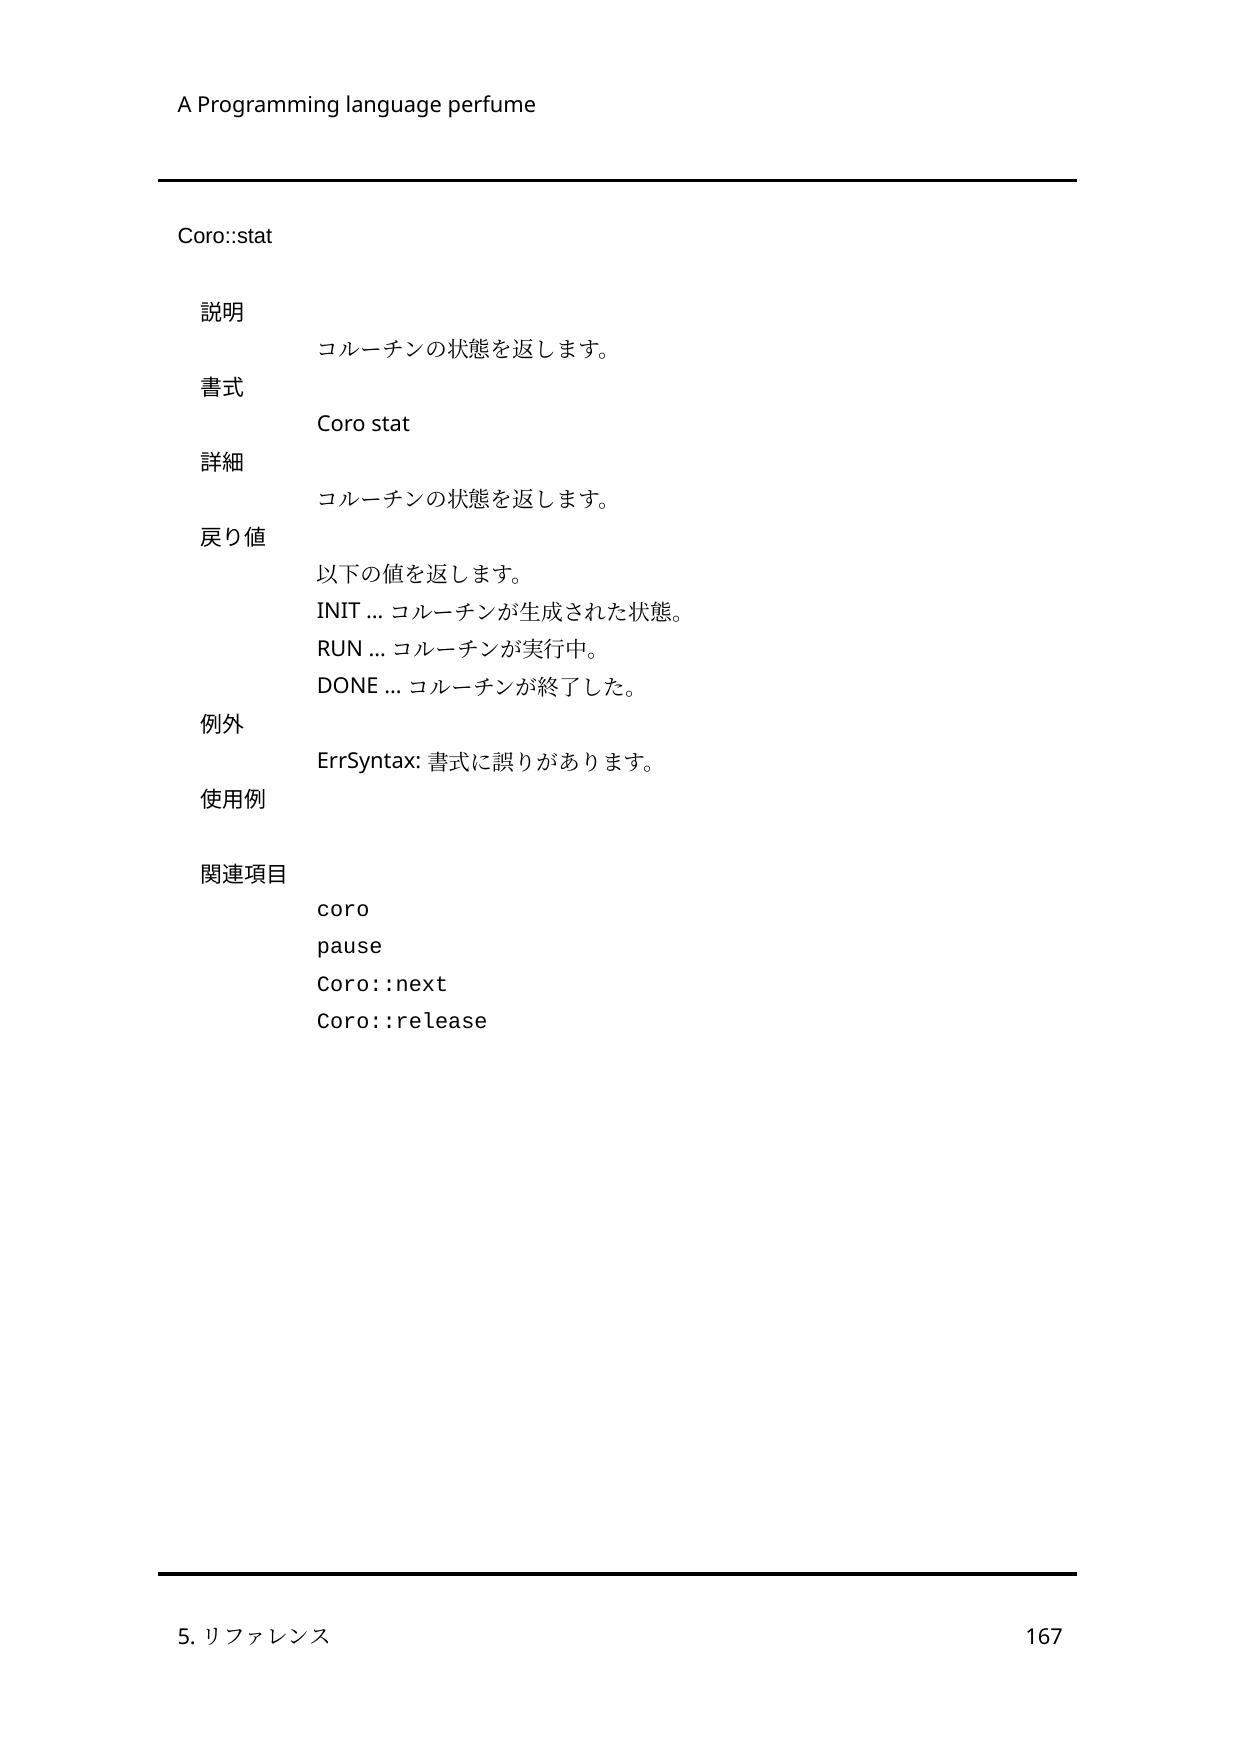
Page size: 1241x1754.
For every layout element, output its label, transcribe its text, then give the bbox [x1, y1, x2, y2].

table_cell 使用例 [200, 779, 317, 854]
table_cell 以下の値を返します。 INIT … コルーチンが生成された状態。 RUN … コルーチンが実行中。 DONE … コルーチンが終了した。 [317, 517, 1063, 704]
subtitle Coro::stat [177, 217, 1063, 254]
table_cell Coro stat [317, 367, 1063, 442]
table_cell 書式 [200, 367, 317, 442]
table_cell 詳細 [200, 442, 317, 517]
table_cell ErrSyntax: 書式に誤りがあります。 [317, 704, 1063, 779]
table_header コルーチンの状態を返します。 [317, 292, 1063, 367]
table_cell 例外 [200, 704, 317, 779]
table_cell 戻り値 [200, 517, 317, 704]
table_cell コルーチンの状態を返します。 [317, 442, 1063, 517]
table_cell 関連項目 [200, 854, 317, 1054]
table_cell [317, 779, 1063, 854]
table_cell coro pause Coro::next Coro::release [317, 854, 1063, 1054]
table_header 説明 [200, 292, 317, 367]
